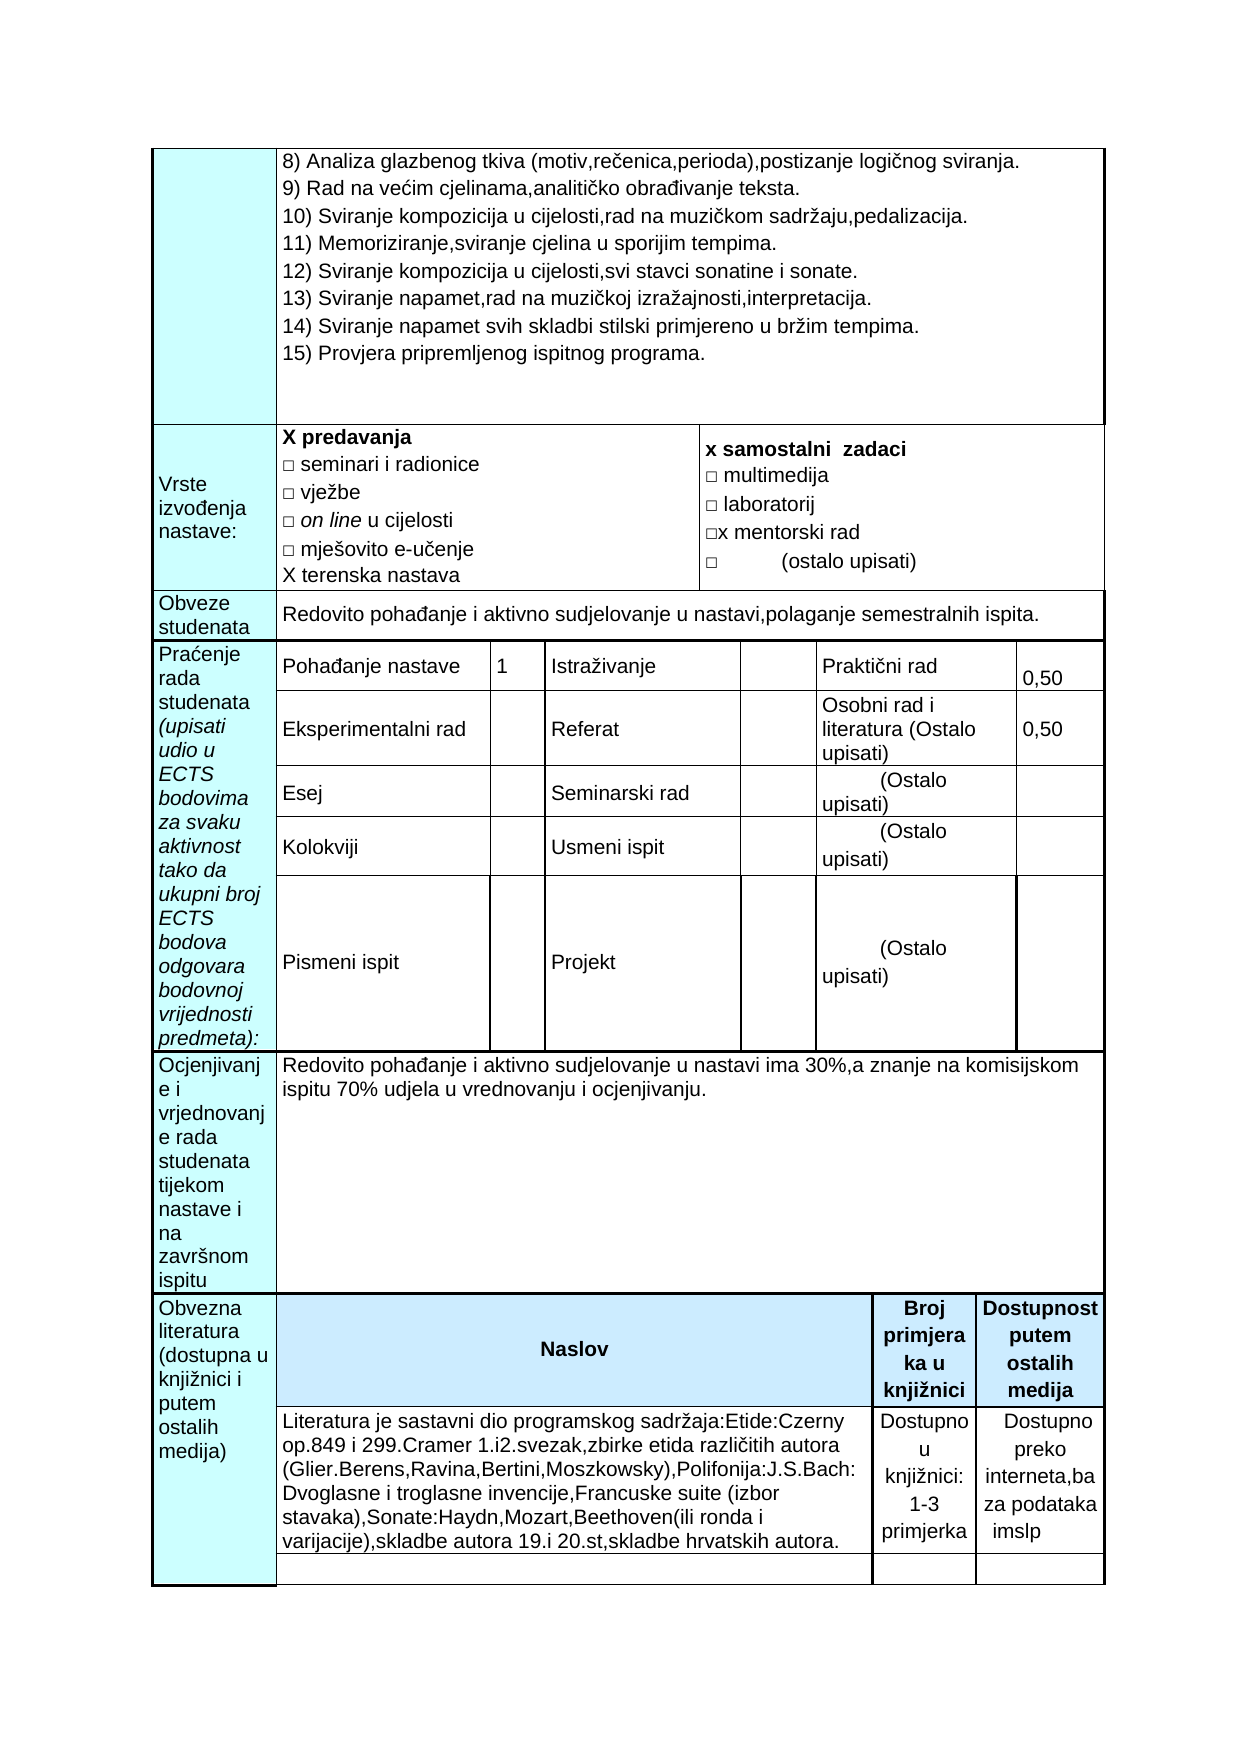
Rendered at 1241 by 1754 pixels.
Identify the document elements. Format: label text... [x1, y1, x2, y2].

table_cell [1017, 766, 1103, 816]
table_cell x samostalni zadaci ☐ multimedija ☐ laboratorij ☐x mentorski rad ☐ (ostalo upisati) [700, 425, 1104, 590]
table_cell [491, 766, 544, 816]
table_cell Praktični rad [817, 642, 1016, 690]
table_cell [741, 691, 816, 765]
table_cell Istraživanje [546, 642, 740, 690]
table_cell (Ostalo upisati) [817, 876, 1015, 1049]
table_cell [874, 1554, 975, 1583]
table_cell Obveze studenata [154, 591, 276, 639]
table_cell Dostupno u knjižnici: 1-3 primjerka [874, 1408, 975, 1553]
table_cell [491, 817, 544, 875]
table_cell [1018, 876, 1103, 1049]
table_cell [741, 642, 816, 690]
table_cell [742, 876, 815, 1049]
table_cell [491, 691, 544, 765]
table_cell Seminarski rad [546, 766, 740, 816]
table_cell (Ostalo upisati) [817, 766, 1016, 816]
table_cell Dostupnost putem ostalih medija [977, 1295, 1103, 1406]
table_cell Ocjenjivanje i vrjednovanje rada studenata tijekom nastave i na završnom ispitu [154, 1053, 276, 1292]
table_cell Projekt [546, 876, 740, 1049]
table_cell Literatura je sastavni dio programskog sadržaja:Etide:Czerny op.849 i 299.Cramer 1.i2.svezak,zbirke etida različitih autora (Glier.Berens,Ravina,Bertini,Moszkowsky),Polifonija:J.S.Bach:Dvoglasne i troglasne invencije,Francuske suite (izbor stavaka),Sonate:Haydn,Mozart,Beethoven(ili ronda i varijacije),skladbe autora 19.i 20.st,skladbe hrvatskih autora. [277, 1407, 871, 1553]
table_cell Kolokviji [277, 817, 490, 875]
table_cell 0,50 [1017, 691, 1103, 765]
table_cell (Ostalo upisati) [817, 817, 1016, 875]
table_cell Obvezna literatura (dostupna u knjižnici i putem ostalih medija) [154, 1295, 276, 1583]
table_cell Redovito pohađanje i aktivno sudjelovanje u nastavi ima 30%,a znanje na komisijskom ispitu 70% udjela u vrednovanju i ocjenjivanju. [277, 1053, 1103, 1292]
table_cell 0,50 [1017, 642, 1103, 690]
table_cell [977, 1554, 1103, 1583]
table_cell Pismeni ispit [277, 876, 489, 1049]
table_cell 8) Analiza glazbenog tkiva (motiv,rečenica,perioda),postizanje logičnog sviranja. 9) Rad na većim cjelinama,analitičko obrađivanje teksta. 10) Sviranje kompozicija u cijelosti,rad na muzičkom sadržaju,pedalizacija. 11) Memoriziranje,sviranje cjelina u sporijim tempima. 12) Sviranje kompozicija u cijelosti,svi stavci sonatine i sonate. 13) Sviranje napamet,rad na muzičkoj izražajnosti,interpretacija. 14) Sviranje napamet svih skladbi stilski primjereno u bržim tempima. 15) Provjera pripremljenog ispitnog programa. [277, 149, 1103, 424]
table_cell 1 [491, 642, 544, 690]
table_cell Redovito pohađanje i aktivno sudjelovanje u nastavi,polaganje semestralnih ispita. [277, 591, 1103, 639]
table_cell Vrste izvođenja nastave: [154, 425, 276, 590]
table_cell Pohađanje nastave [277, 642, 490, 690]
table_cell Eksperimentalni rad [277, 691, 490, 765]
table_cell Osobni rad i literatura (Ostalo upisati) [817, 691, 1016, 765]
table_cell Naslov [277, 1295, 871, 1406]
table_cell [1017, 817, 1103, 875]
table_cell Broj primjeraka u knjižnici [874, 1295, 975, 1406]
table_cell Referat [546, 691, 740, 765]
table_cell Esej [277, 766, 490, 816]
table_cell [741, 766, 816, 816]
table_cell [741, 817, 816, 875]
table_cell [154, 149, 276, 424]
table_cell [491, 876, 544, 1049]
table_cell [277, 1554, 871, 1583]
table_cell X predavanja ☐ seminari i radionice ☐ vježbe ☐ on line u cijelosti ☐ mješovito e-učenje X terenska nastava [277, 425, 699, 590]
table_cell Praćenje rada studenata (upisati udio u ECTS bodovima za svaku aktivnost tako da ukupni broj ECTS bodova odgovara bodovnoj vrijednosti predmeta): [154, 642, 276, 1049]
table_cell Usmeni ispit [546, 817, 740, 875]
table_cell Dostupno preko interneta,baza podataka imslp [977, 1408, 1103, 1553]
